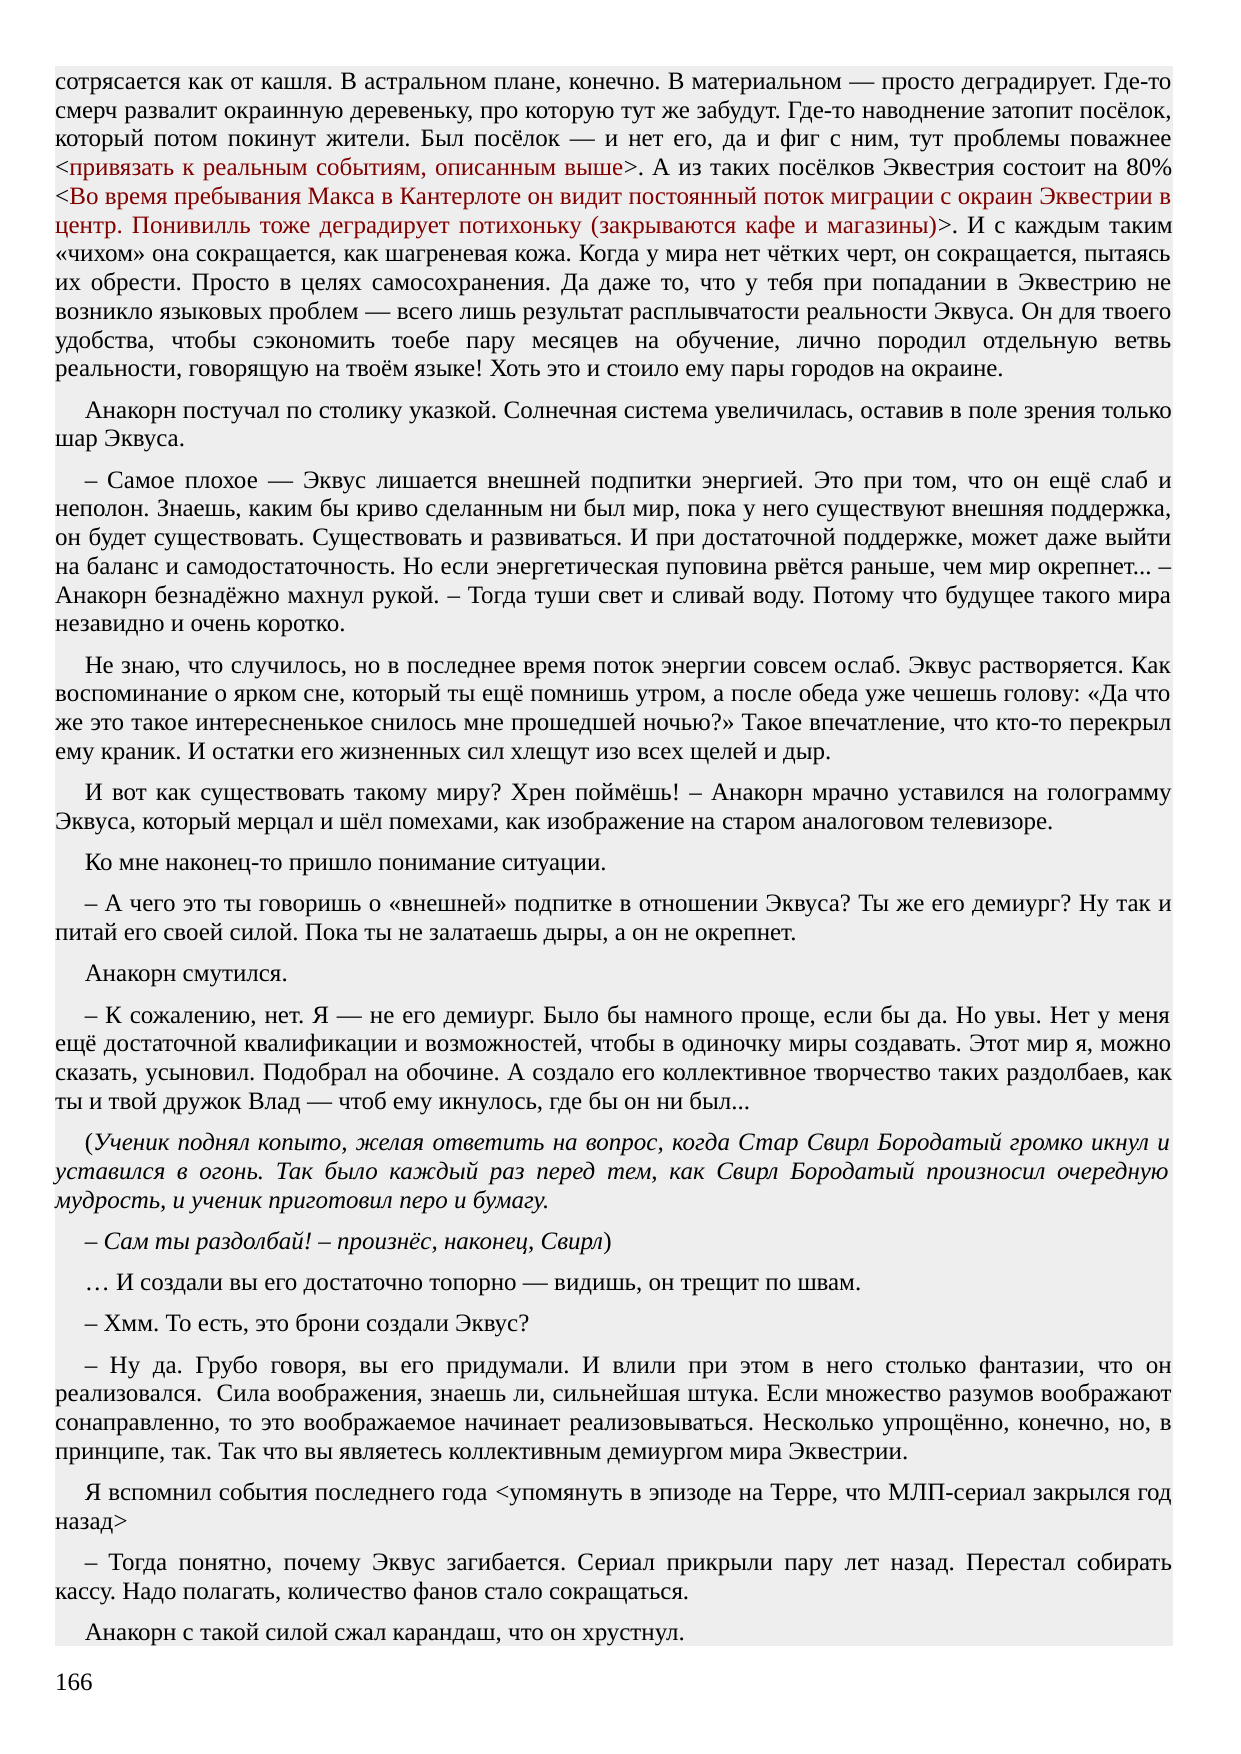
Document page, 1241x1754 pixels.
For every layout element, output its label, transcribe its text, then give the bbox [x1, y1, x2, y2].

text Анакорн с такой силой сжал карандаш, что он хрустнул. [55, 1617, 1173, 1646]
text Я вспомнил события последнего года <упомянуть в эпизоде на Терре, что МЛП-сериал закрылся год назад> [55, 1477, 1173, 1535]
text – Ну да. Грубо говоря, вы его придумали. И влили при этом в него столько фантазии, что он реализовался. Сила воображения, знаешь ли, сильнейшая штука. Если множество разумов воображают сонаправленно, то это воображаемое начинает реализовываться. Несколько упрощённо, конечно, но, в принципе, так. Так что вы являетесь коллективным демиургом мира Эквестрии. [55, 1350, 1173, 1465]
text … И создали вы его достаточно топорно — видишь, он трещит по швам. [55, 1267, 1173, 1296]
text Не знаю, что случилось, но в последнее время поток энергии совсем ослаб. Эквус растворяется. Как воспоминание о ярком сне, который ты ещё помнишь утром, а после обеда уже чешешь голову: «Да что же это такое интересненькое снилось мне прошедшей ночью?» Такое впечатление, что кто-то перекрыл ему краник. И остатки его жизненных сил хлещут изо всех щелей и дыр. [55, 650, 1173, 765]
text – Хмм. То есть, это брони создали Эквус? [55, 1308, 1173, 1337]
text Анакорн смутился. [55, 958, 1173, 987]
text – А чего это ты говоришь о «внешней» подпитке в отношении Эквуса? Ты же его демиург? Ну так и питай его своей силой. Пока ты не залатаешь дыры, а он не окрепнет. [55, 888, 1173, 946]
text – Сам ты раздолбай! – произнёс, наконец, Свирл) [55, 1226, 1173, 1255]
text сотрясается как от кашля. В астральном плане, конечно. В материальном — просто деградирует. Где-то смерч развалит окраинную деревеньку, про которую тут же забудут. Где-то наводнение затопит посёлок, который потом покинут жители. Был посёлок — и нет его, да и фиг с ним, тут проблемы поважнее <привязать к реальным событиям, описанным выше>. А из таких посёлков Эквестрия состоит на 80% <Во время пребывания Макса в Кантерлоте он видит постоянный поток миграции с окраин Эквестрии в центр. Понивилль тоже деградирует потихоньку (закрываются кафе и магазины)>. И с каждым таким «чихом» она сокращается, как шагреневая кожа. Когда у мира нет чётких черт, он сокращается, пытаясь их обрести. Просто в целях самосохранения. Да даже то, что у тебя при попадании в Эквестрию не возникло языковых проблем — всего лишь результат расплывчатости реальности Эквуса. Он для твоего удобства, чтобы сэкономить тоебе пару месяцев на обучение, лично породил отдельную ветвь реальности, говорящую на твоём языке! Хоть это и стоило ему пары городов на окраине. [55, 66, 1173, 382]
text – К сожалению, нет. Я — не его демиург. Было бы намного проще, если бы да. Но увы. Нет у меня ещё достаточной квалификации и возможностей, чтобы в одиночку миры создавать. Этот мир я, можно сказать, усыновил. Подобрал на обочине. А создало его коллективное творчество таких раздолбаев, как ты и твой дружок Влад — чтоб ему икнулось, где бы он ни был... [55, 1000, 1173, 1115]
text И вот как существовать такому миру? Хрен поймёшь! – Анакорн мрачно уставился на голограмму Эквуса, который мерцал и шёл помехами, как изображение на старом аналоговом телевизоре. [55, 777, 1173, 835]
text Анакорн постучал по столику указкой. Солнечная система увеличилась, оставив в поле зрения только шар Эквуса. [55, 395, 1173, 452]
text (Ученик поднял копыто, желая ответить на вопрос, когда Стар Свирл Бородатый громко икнул и уставился в огонь. Так было каждый раз перед тем, как Свирл Бородатый произносил очередную мудрость, и ученик приготовил перо и бумагу. [55, 1127, 1173, 1213]
text Ко мне наконец-то пришло понимание ситуации. [55, 847, 1173, 876]
text – Тогда понятно, почему Эквус загибается. Сериал прикрыли пару лет назад. Перестал собирать кассу. Надо полагать, количество фанов стало сокращаться. [55, 1547, 1173, 1605]
text – Самое плохое — Эквус лишается внешней подпитки энергией. Это при том, что он ещё слаб и неполон. Знаешь, каким бы криво сделанным ни был мир, пока у него существуют внешняя поддержка, он будет существовать. Существовать и развиваться. И при достаточной поддержке, может даже выйти на баланс и самодостаточность. Но если энергетическая пуповина рвётся раньше, чем мир окрепнет... – Анакорн безнадёжно махнул рукой. – Тогда туши свет и сливай воду. Потому что будущее такого мира незавидно и очень коротко. [55, 465, 1173, 637]
